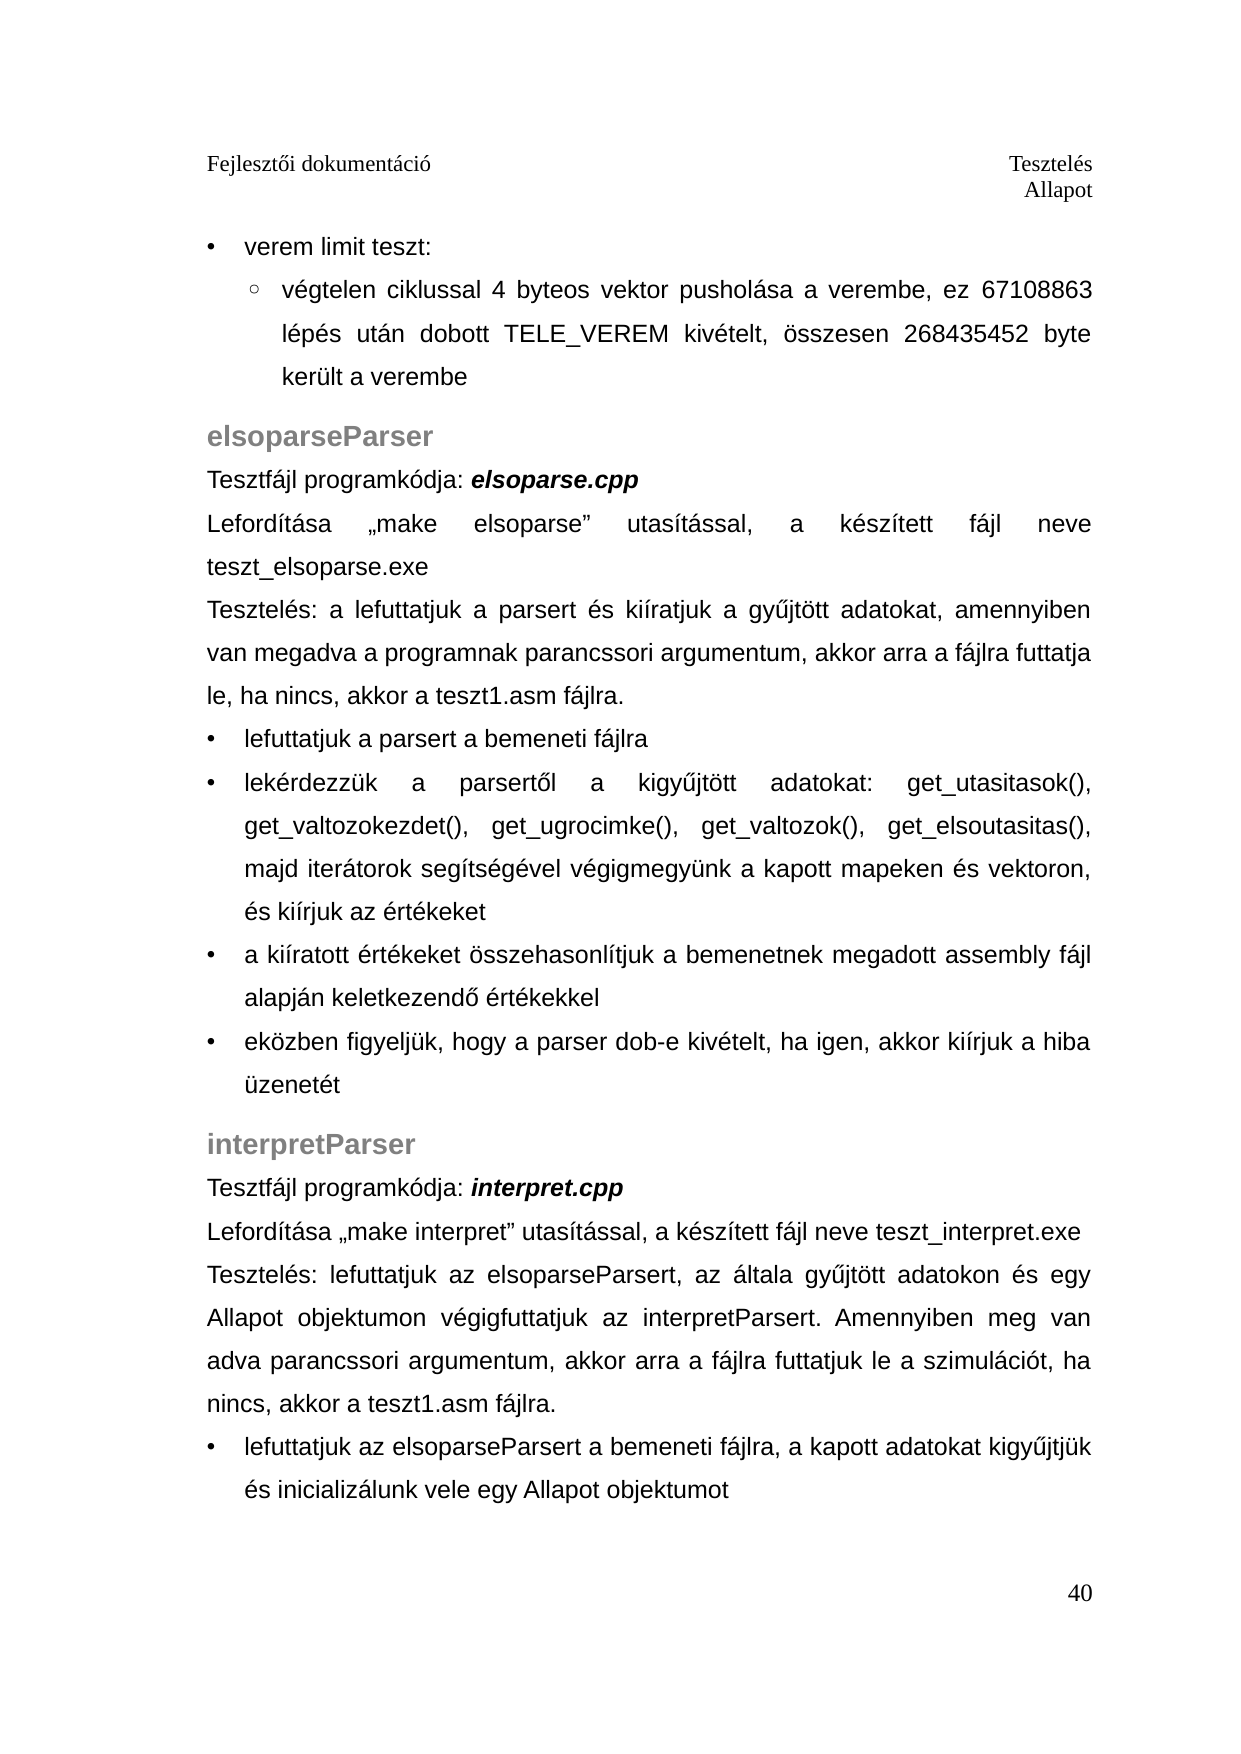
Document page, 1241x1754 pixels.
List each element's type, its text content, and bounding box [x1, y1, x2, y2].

list lefuttatjuk az elsoparseParsert a bemeneti fájlra, a kapott adatokat kigyűjtjük és inicializálunk vele egy Allapot objektumot [207, 1432, 1093, 1504]
text Lefordítása „make elsoparse” utasítással, a készített fájl neve teszt_elsoparse.exe [207, 509, 1093, 581]
text Lefordítása „make interpret” utasítással, a készített fájl neve teszt_interpret.exe [207, 1217, 1093, 1245]
list lefuttatjuk a parsert a bemeneti fájlra [207, 724, 1093, 753]
list lekérdezzük a parsertől a kigyűjtött adatokat: get_utasitasok(), get_valtozokezdet(), get_ugrocimke(), get_valtozok(), get_elsoutasitas(), majd iterátorok segítségével végigmegyünk a kapott mapeken és vektoron, és kiírjuk az értékeket [207, 767, 1093, 926]
subtitle elsoparseParser [207, 419, 1093, 453]
text Tesztfájl programkódja: elsoparse.cpp [207, 466, 1093, 494]
text Tesztelés: lefuttatjuk az elsoparseParsert, az általa gyűjtött adatokon és egy Allapot objektumon végigfuttatjuk az interpretParsert. Amennyiben meg van adva parancssori argumentum, akkor arra a fájlra futtatjuk le a szimulációt, ha nincs, akkor a teszt1.asm fájlra. [207, 1260, 1093, 1418]
subtitle interpretParser [207, 1127, 1093, 1161]
list a kiíratott értékeket összehasonlítjuk a bemenetnek megadott assembly fájl alapján keletkezendő értékekkel [207, 940, 1093, 1012]
list eközben figyeljük, hogy a parser dob-e kivételt, ha igen, akkor kiírjuk a hiba üzenetét [207, 1026, 1093, 1098]
text Tesztelés: a lefuttatjuk a parsert és kiíratjuk a gyűjtött adatokat, amennyiben van megadva a programnak parancssori argumentum, akkor arra a fájlra futtatja le, ha nincs, akkor a teszt1.asm fájlra. [207, 595, 1093, 710]
list verem limit teszt: [207, 232, 1093, 261]
list végtelen ciklussal 4 byteos vektor pusholása a verembe, ez 67108863 lépés után dobott TELE_VEREM kivételt, összesen 268435452 byte került a verembe [244, 275, 1093, 391]
text Tesztfájl programkódja: interpret.cpp [207, 1173, 1093, 1202]
